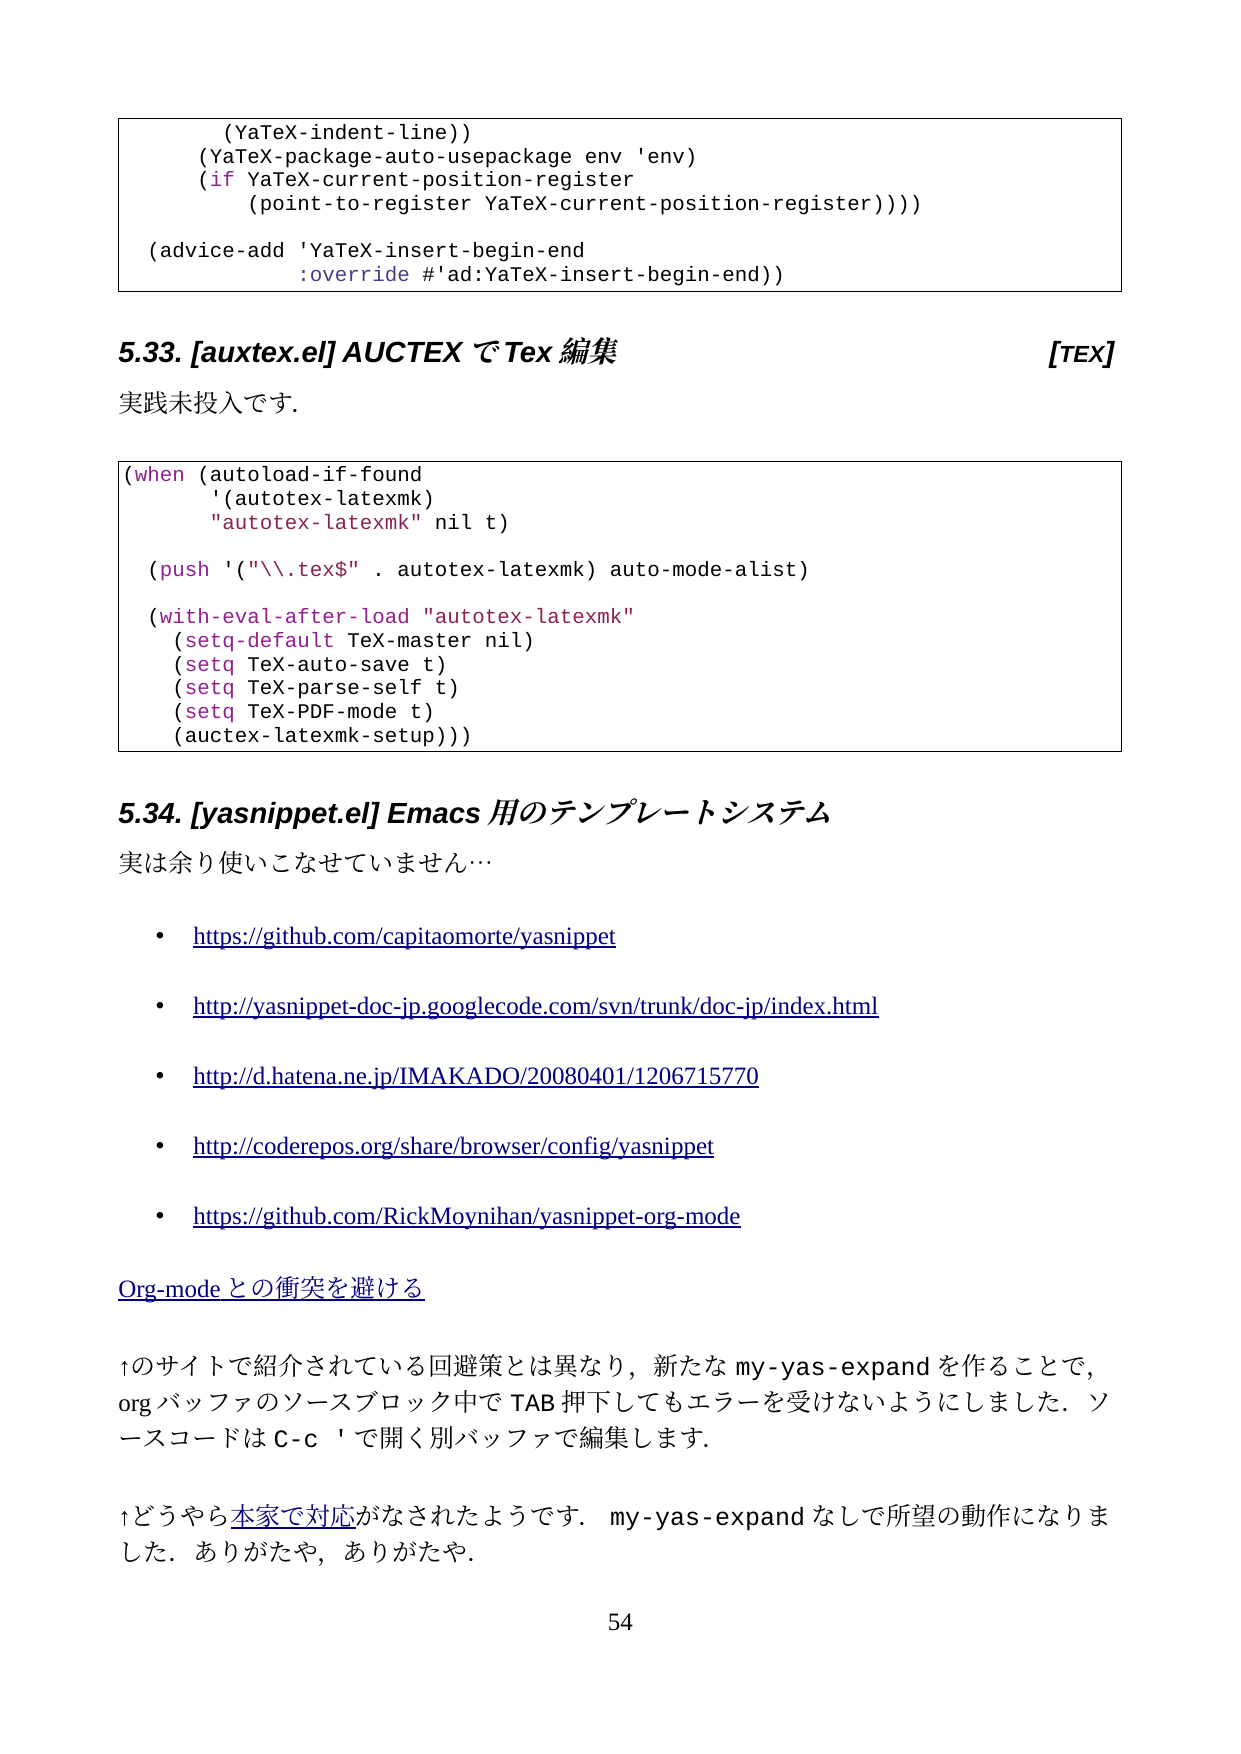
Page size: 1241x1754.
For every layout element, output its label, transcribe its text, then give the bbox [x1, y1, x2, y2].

text (setq TeX-parse-self t) [119, 673, 1121, 697]
list http://coderepos.org/share/browser/config/yasnippet [156, 1131, 1122, 1189]
text Org-modeとの衝突を避ける [118, 1271, 1122, 1334]
text (setq-default TeX-master nil) [119, 626, 1121, 650]
text (with-eval-after-load "autotex-latexmk" [119, 602, 1121, 626]
list http://d.hatena.ne.jp/IMAKADO/20080401/1206715770 [156, 1061, 1122, 1119]
subtitle [auxtex.el] AUCTEXでTex編集 [tex] [118, 329, 1122, 371]
text (if YaTeX-current-position-register [119, 165, 1121, 189]
text 実践未投入です． [118, 383, 1122, 448]
text (YaTeX-indent-line)) [119, 119, 1121, 142]
list https://github.com/RickMoynihan/yasnippet-org-mode [156, 1201, 1122, 1259]
text :override #'ad:YaTeX-insert-begin-end)) [119, 260, 1121, 291]
text '(autotex-latexmk) [119, 484, 1121, 508]
text (setq TeX-auto-save t) [119, 650, 1121, 673]
text ↑どうやら本家で対応がなされたようです． my-yas-expand なしで所望の動作になりました．ありがたや，ありがたや． [118, 1496, 1122, 1569]
text (auctex-latexmk-setup))) [119, 721, 1121, 751]
list https://github.com/capitaomorte/yasnippet [156, 921, 1122, 979]
text (push '("\\.tex$" . autotex-latexmk) auto-mode-alist) [119, 555, 1121, 579]
text (when (autoload-if-found [119, 462, 1121, 484]
text "autotex-latexmk" nil t) [119, 508, 1121, 531]
text (setq TeX-PDF-mode t) [119, 697, 1121, 721]
text (advice-add 'YaTeX-insert-begin-end [119, 236, 1121, 260]
list http://yasnippet-doc-jp.googlecode.com/svn/trunk/doc-jp/index.html [156, 991, 1122, 1049]
subtitle [yasnippet.el] Emacs用のテンプレートシステム [118, 789, 1122, 831]
text (YaTeX-package-auto-usepackage env 'env) [119, 142, 1121, 165]
text 実は余り使いこなせていません… [118, 844, 1122, 909]
text (point-to-register YaTeX-current-position-register)))) [119, 189, 1121, 213]
text ↑のサイトで紹介されている回避策とは異なり，新たな my-yas-expand を作ることで，orgバッファのソースブロック中で TAB 押下してもエラーを受けないようにしました．ソースコードは C-c ' で開く別バッファで編集します． [118, 1346, 1122, 1484]
